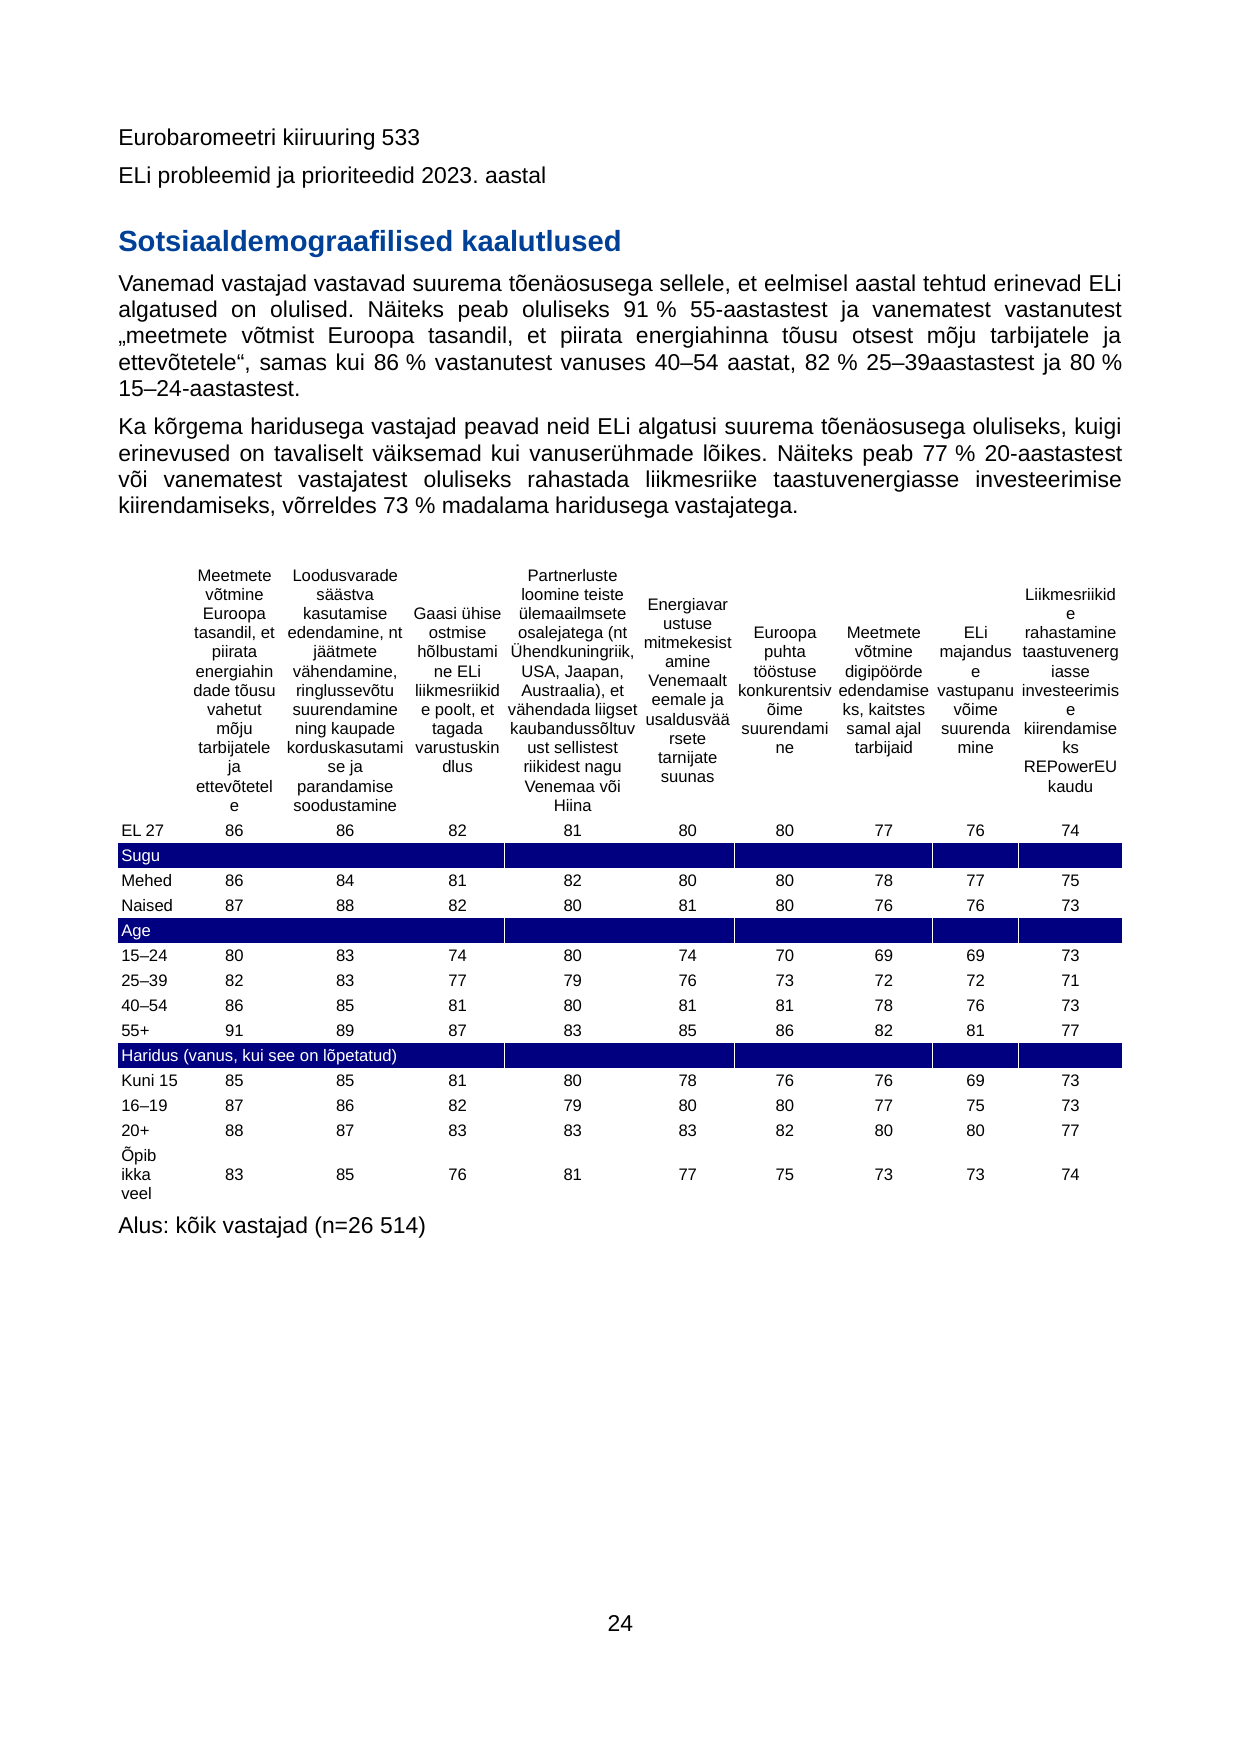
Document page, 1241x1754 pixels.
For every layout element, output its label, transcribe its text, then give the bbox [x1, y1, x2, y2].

table_cell 76 [933, 993, 1018, 1018]
table_cell 74 [1019, 818, 1122, 843]
table_cell 77 [640, 1143, 734, 1206]
table_header Energiavarustuse mitmekesistamine Venemaalt eemale ja usaldusväärsete tarnijate suunas [640, 563, 734, 818]
table_cell 85 [280, 1068, 410, 1093]
table_cell Naised [118, 893, 189, 918]
table_cell 83 [410, 1118, 504, 1143]
table_cell 75 [933, 1093, 1018, 1118]
table_cell 77 [410, 968, 504, 993]
table_cell 91 [189, 1018, 280, 1043]
table_cell 81 [735, 993, 835, 1018]
table_cell 81 [410, 993, 504, 1018]
table_header Euroopa puhta tööstuse konkurentsivõime suurendamine [735, 563, 835, 818]
table_header [118, 563, 189, 818]
table_cell 78 [835, 868, 932, 893]
table_cell 76 [933, 818, 1018, 843]
table_cell 73 [1019, 893, 1122, 918]
table_cell [735, 843, 835, 868]
table_cell [835, 843, 932, 868]
table_cell 82 [505, 868, 640, 893]
table_cell 82 [735, 1118, 835, 1143]
table_cell [505, 918, 640, 943]
table_cell 81 [933, 1018, 1018, 1043]
table_cell 87 [410, 1018, 504, 1043]
table_cell 80 [189, 943, 280, 968]
table_cell 80 [735, 818, 835, 843]
table_cell Age [118, 918, 504, 943]
table_header Loodusvarade säästva kasutamise edendamine, nt jäätmete vähendamine, ringlussevõtu suurendamine ning kaupade korduskasutamise ja parandamise soodustamine [280, 563, 410, 818]
table_cell 75 [735, 1143, 835, 1206]
table_cell [735, 918, 835, 943]
table_cell 76 [835, 1068, 932, 1093]
table_cell Kuni 15 [118, 1068, 189, 1093]
table_cell 85 [189, 1068, 280, 1093]
table_cell 85 [280, 993, 410, 1018]
table_cell 83 [505, 1018, 640, 1043]
table_cell [1019, 918, 1122, 943]
table_cell 40–54 [118, 993, 189, 1018]
table_cell EL 27 [118, 818, 189, 843]
table_header Gaasi ühise ostmise hõlbustamine ELi liikmesriikide poolt, et tagada varustuskindlus [410, 563, 504, 818]
table_cell 76 [933, 893, 1018, 918]
table_cell 20+ [118, 1118, 189, 1143]
table_cell 74 [640, 943, 734, 968]
table_cell [640, 843, 734, 868]
table_cell 74 [1019, 1143, 1122, 1206]
table_cell 83 [505, 1118, 640, 1143]
table_cell 16–19 [118, 1093, 189, 1118]
table_cell 77 [835, 818, 932, 843]
text Vanemad vastajad vastavad suurema tõenäosusega sellele, et eelmisel aastal tehtud erinevad ELi algatused on olulised. Näiteks peab oluliseks 91 % 55-aastastest ja vanematest vastanutest „meetmete võtmist Euroopa tasandil, et piirata energiahinna tõusu otsest mõju tarbijatele ja ettevõtetele“, samas kui 86 % vastanutest vanuses 40–54 aastat, 82 % 25–39aastastest ja 80 % 15–24-aastastest. [118, 269, 1122, 401]
table_cell [835, 918, 932, 943]
table_header Partnerluste loomine teiste ülemaailmsete osalejatega (nt Ühendkuningriik, USA, Jaapan, Austraalia), et vähendada liigset kaubandussõltuvust sellistest riikidest nagu Venemaa või Hiina [505, 563, 640, 818]
table_cell 83 [189, 1143, 280, 1206]
table_cell 80 [505, 993, 640, 1018]
table_cell 80 [640, 1093, 734, 1118]
table_cell 15–24 [118, 943, 189, 968]
table_cell 80 [505, 1068, 640, 1093]
text Alus: kõik vastajad (n=26 514) [118, 1212, 1122, 1238]
table_cell 69 [933, 943, 1018, 968]
table_cell 73 [1019, 1068, 1122, 1093]
table_cell 86 [189, 818, 280, 843]
table_cell 81 [505, 1143, 640, 1206]
table_cell [505, 843, 640, 868]
table_cell 85 [280, 1143, 410, 1206]
table_cell Haridus (vanus, kui see on lõpetatud) [118, 1043, 504, 1068]
table_cell [1019, 1043, 1122, 1068]
table_cell [640, 1043, 734, 1068]
table_cell 77 [1019, 1018, 1122, 1043]
text Ka kõrgema haridusega vastajad peavad neid ELi algatusi suurema tõenäosusega oluliseks, kuigi erinevused on tavaliselt väiksemad kui vanuserühmade lõikes. Näiteks peab 77 % 20-aastastest või vanematest vastajatest oluliseks rahastada liikmesriike taastuvenergiasse investeerimise kiirendamiseks, võrreldes 73 % madalama haridusega vastajatega. [118, 413, 1122, 518]
table_cell 86 [735, 1018, 835, 1043]
table_cell 70 [735, 943, 835, 968]
table_header ELi majanduse vastupanuvõime suurendamine [933, 563, 1018, 818]
table_cell 81 [410, 868, 504, 893]
table_cell 82 [410, 1093, 504, 1118]
table_cell Õpib ikka veel [118, 1143, 189, 1206]
table_cell 82 [835, 1018, 932, 1043]
table_cell 75 [1019, 868, 1122, 893]
table_cell 88 [280, 893, 410, 918]
table_cell 82 [189, 968, 280, 993]
table_cell 81 [505, 818, 640, 843]
table_cell 80 [735, 1093, 835, 1118]
table_cell 81 [640, 993, 734, 1018]
table_cell 77 [1019, 1118, 1122, 1143]
table_cell 73 [835, 1143, 932, 1206]
table_cell 86 [280, 818, 410, 843]
table_cell 80 [505, 893, 640, 918]
table_cell 85 [640, 1018, 734, 1043]
table_cell 77 [933, 868, 1018, 893]
table_cell 83 [280, 943, 410, 968]
table_cell 76 [735, 1068, 835, 1093]
table_cell 80 [735, 868, 835, 893]
table_cell [933, 843, 1018, 868]
table_cell 89 [280, 1018, 410, 1043]
table_cell 78 [640, 1068, 734, 1093]
table_cell [835, 1043, 932, 1068]
table_cell [505, 1043, 640, 1068]
table_cell 86 [189, 868, 280, 893]
table_cell 77 [835, 1093, 932, 1118]
table_cell 74 [410, 943, 504, 968]
table_cell 86 [189, 993, 280, 1018]
table_cell 76 [410, 1143, 504, 1206]
table_cell 87 [280, 1118, 410, 1143]
table_cell 72 [933, 968, 1018, 993]
table_cell 73 [1019, 993, 1122, 1018]
table_cell 69 [835, 943, 932, 968]
table_cell 82 [410, 818, 504, 843]
table_cell 88 [189, 1118, 280, 1143]
table_cell 76 [640, 968, 734, 993]
table_cell 81 [410, 1068, 504, 1093]
table_cell 78 [835, 993, 932, 1018]
table_header Meetmete võtmine digipöörde edendamiseks, kaitstes samal ajal tarbijaid [835, 563, 932, 818]
table_cell 87 [189, 893, 280, 918]
table_cell 82 [410, 893, 504, 918]
table_cell 80 [640, 868, 734, 893]
table_cell 83 [640, 1118, 734, 1143]
table_cell 72 [835, 968, 932, 993]
table_cell 79 [505, 1093, 640, 1118]
table_header Liikmesriikide rahastamine taastuvenergiasse investeerimise kiirendamiseks REPowerEU kaudu [1019, 563, 1122, 818]
table_cell 76 [835, 893, 932, 918]
text Sotsiaaldemograafilised kaalutlused [118, 224, 1122, 258]
table_cell 71 [1019, 968, 1122, 993]
table_cell Mehed [118, 868, 189, 893]
table_cell 73 [1019, 943, 1122, 968]
table_cell 81 [640, 893, 734, 918]
table_cell 73 [1019, 1093, 1122, 1118]
table_cell [933, 1043, 1018, 1068]
table_cell 80 [505, 943, 640, 968]
table_cell 69 [933, 1068, 1018, 1093]
table_cell 79 [505, 968, 640, 993]
table_cell 87 [189, 1093, 280, 1118]
table_cell [1019, 843, 1122, 868]
table_cell [933, 918, 1018, 943]
table_cell Sugu [118, 843, 504, 868]
table_cell 73 [933, 1143, 1018, 1206]
table_cell 83 [280, 968, 410, 993]
table_cell 84 [280, 868, 410, 893]
table_cell 55+ [118, 1018, 189, 1043]
table_cell 25–39 [118, 968, 189, 993]
table_cell 73 [735, 968, 835, 993]
table_cell 80 [735, 893, 835, 918]
table_cell 80 [835, 1118, 932, 1143]
table_cell [735, 1043, 835, 1068]
table_cell 86 [280, 1093, 410, 1118]
table_cell 80 [933, 1118, 1018, 1143]
table_cell 80 [640, 818, 734, 843]
table_cell [640, 918, 734, 943]
table_header Meetmete võtmine Euroopa tasandil, et piirata energiahindade tõusu vahetut mõju tarbijatele ja ettevõtetele [189, 563, 280, 818]
